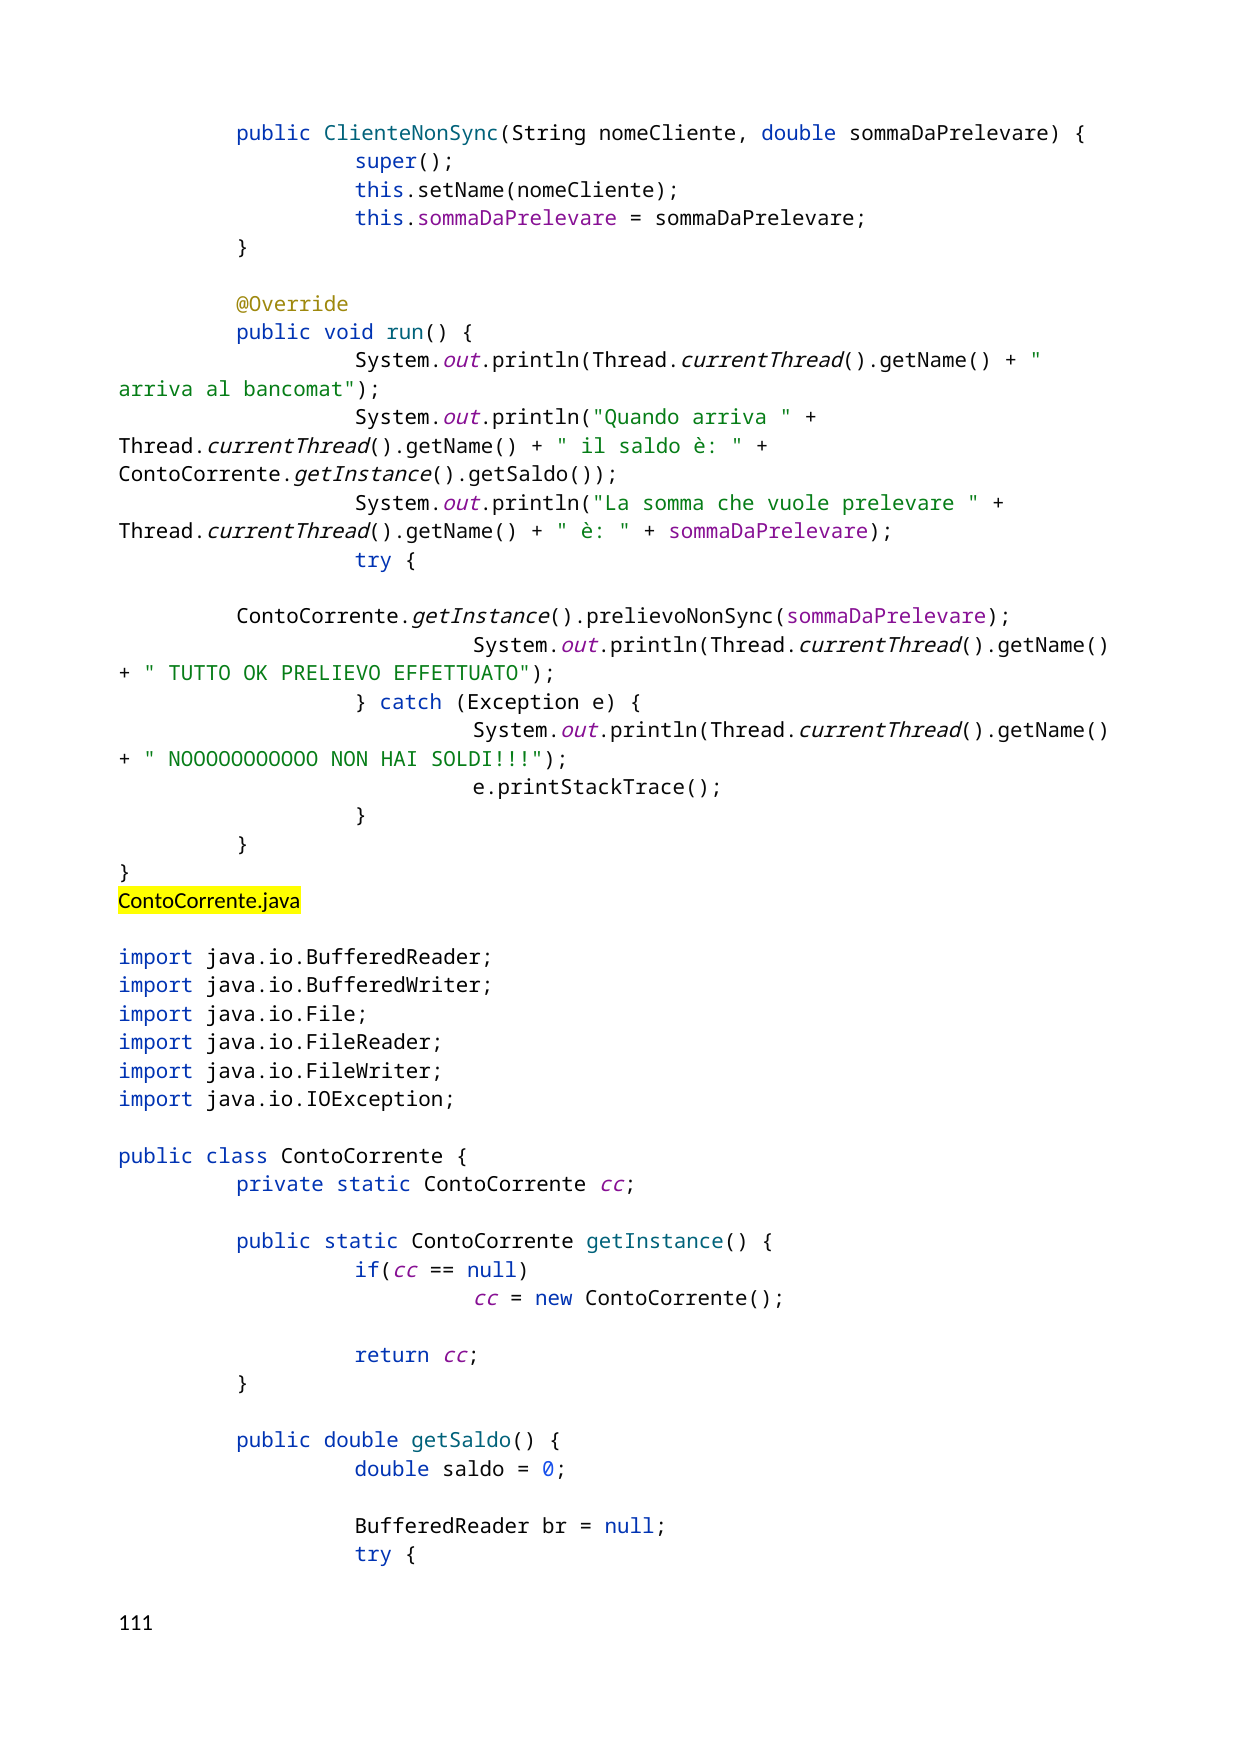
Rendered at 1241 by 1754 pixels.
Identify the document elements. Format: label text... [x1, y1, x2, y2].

text } [118, 857, 1122, 886]
text ContoCorrente.java [118, 886, 1122, 914]
text public ClienteNonSync(String nomeCliente, double sommaDaPrelevare) { super(); this.setName(nomeCliente); this.sommaDaPrelevare = sommaDaPrelevare; } @Override public void run() { System.out.println(Thread.currentThread().getName() + " arriva al bancomat"); System.out.println("Quando arriva " + Thread.currentThread().getName() + " il saldo è: " + ContoCorrente.getInstance().getSaldo()); System.out.println("La somma che vuole prelevare " + Thread.currentThread().getName() + " è: " + sommaDaPrelevare); try { ContoCorrente.getInstance().prelievoNonSync(sommaDaPrelevare); System.out.println(Thread.currentThread().getName() + " TUTTO OK PRELIEVO EFFETTUATO"); } catch (Exception e) { System.out.println(Thread.currentThread().getName() + " NOOOOOOOOOOO NON HAI SOLDI!!!"); e.printStackTrace(); } } [118, 118, 1122, 857]
text import java.io.BufferedReader; import java.io.BufferedWriter; import java.io.File; import java.io.FileReader; import java.io.FileWriter; import java.io.IOException; public class ContoCorrente { private static ContoCorrente cc; public static ContoCorrente getInstance() { if(cc == null) cc = new ContoCorrente(); return cc; } public double getSaldo() { double saldo = 0; BufferedReader br = null; try { [118, 942, 1122, 1568]
